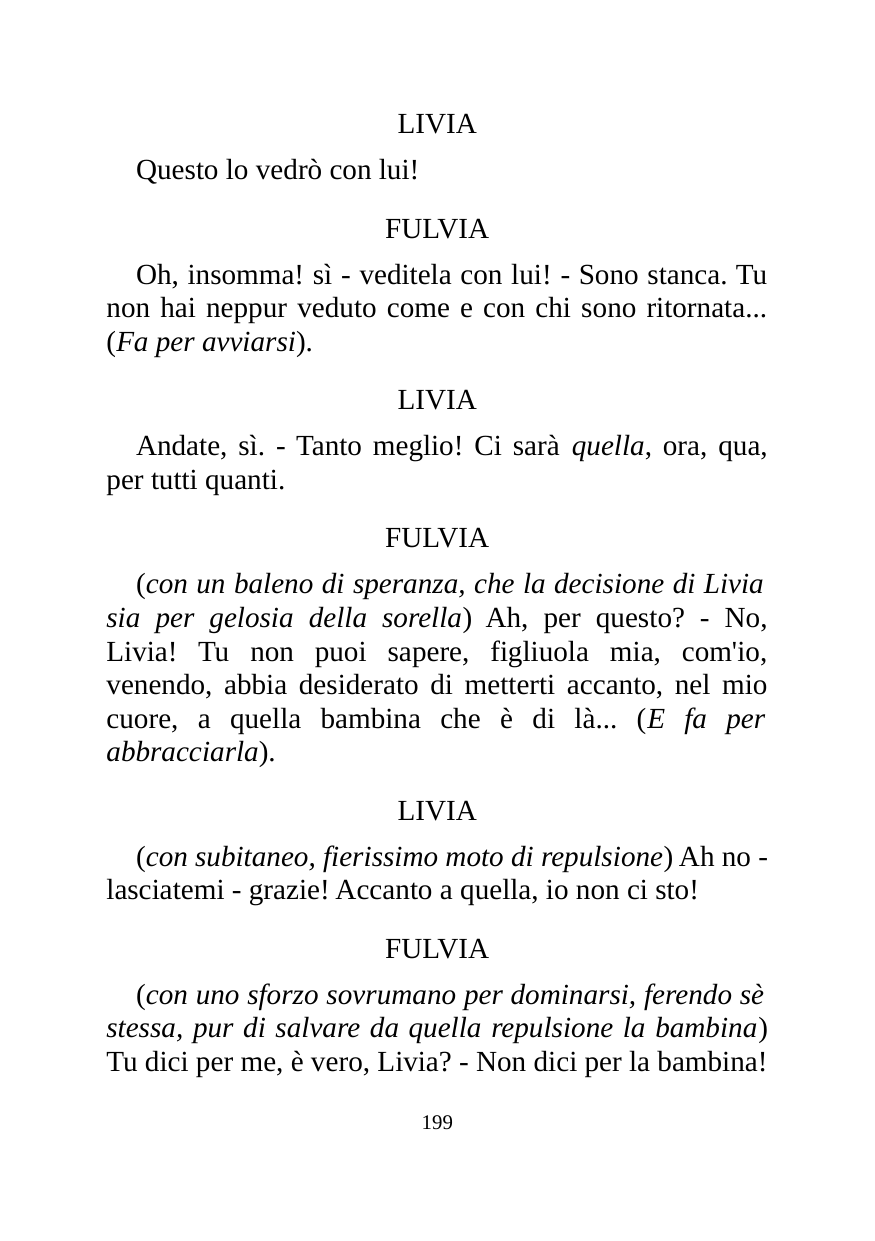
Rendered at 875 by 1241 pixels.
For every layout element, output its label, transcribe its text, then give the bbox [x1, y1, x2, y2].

text FULVIA [106, 211, 768, 244]
text (con subitaneo, fierissimo moto di repulsione) Ah no - lasciatemi - grazie! Accanto a quella, io non ci sto! [106, 839, 768, 906]
text FULVIA [106, 931, 768, 964]
text (con un baleno di speranza, che la decisione di Livia sia per gelosia della sorella) Ah, per questo? - No, Livia! Tu non puoi sapere, figliuola mia, com'io, venendo, abbia desiderato di metterti accanto, nel mio cuore, a quella bambina che è di là... (E fa per abbracciarla). [106, 567, 768, 768]
text FULVIA [106, 521, 768, 554]
text Andate, sì. - Tanto meglio! Ci sarà quella, ora, qua, per tutti quanti. [106, 428, 768, 496]
text (con uno sforzo sovrumano per dominarsi, ferendo sè stessa, pur di salvare da quella repulsione la bambina) Tu dici per me, è vero, Livia? - Non dici per la bambina! [106, 977, 768, 1078]
text LIVIA [106, 793, 768, 826]
text LIVIA [106, 106, 768, 140]
text LIVIA [106, 382, 768, 416]
text Questo lo vedrò con lui! [106, 152, 768, 186]
text Oh, insomma! sì - veditela con lui! - Sono stanca. Tu non hai neppur veduto come e con chi sono ritornata... (Fa per avviarsi). [106, 257, 768, 357]
